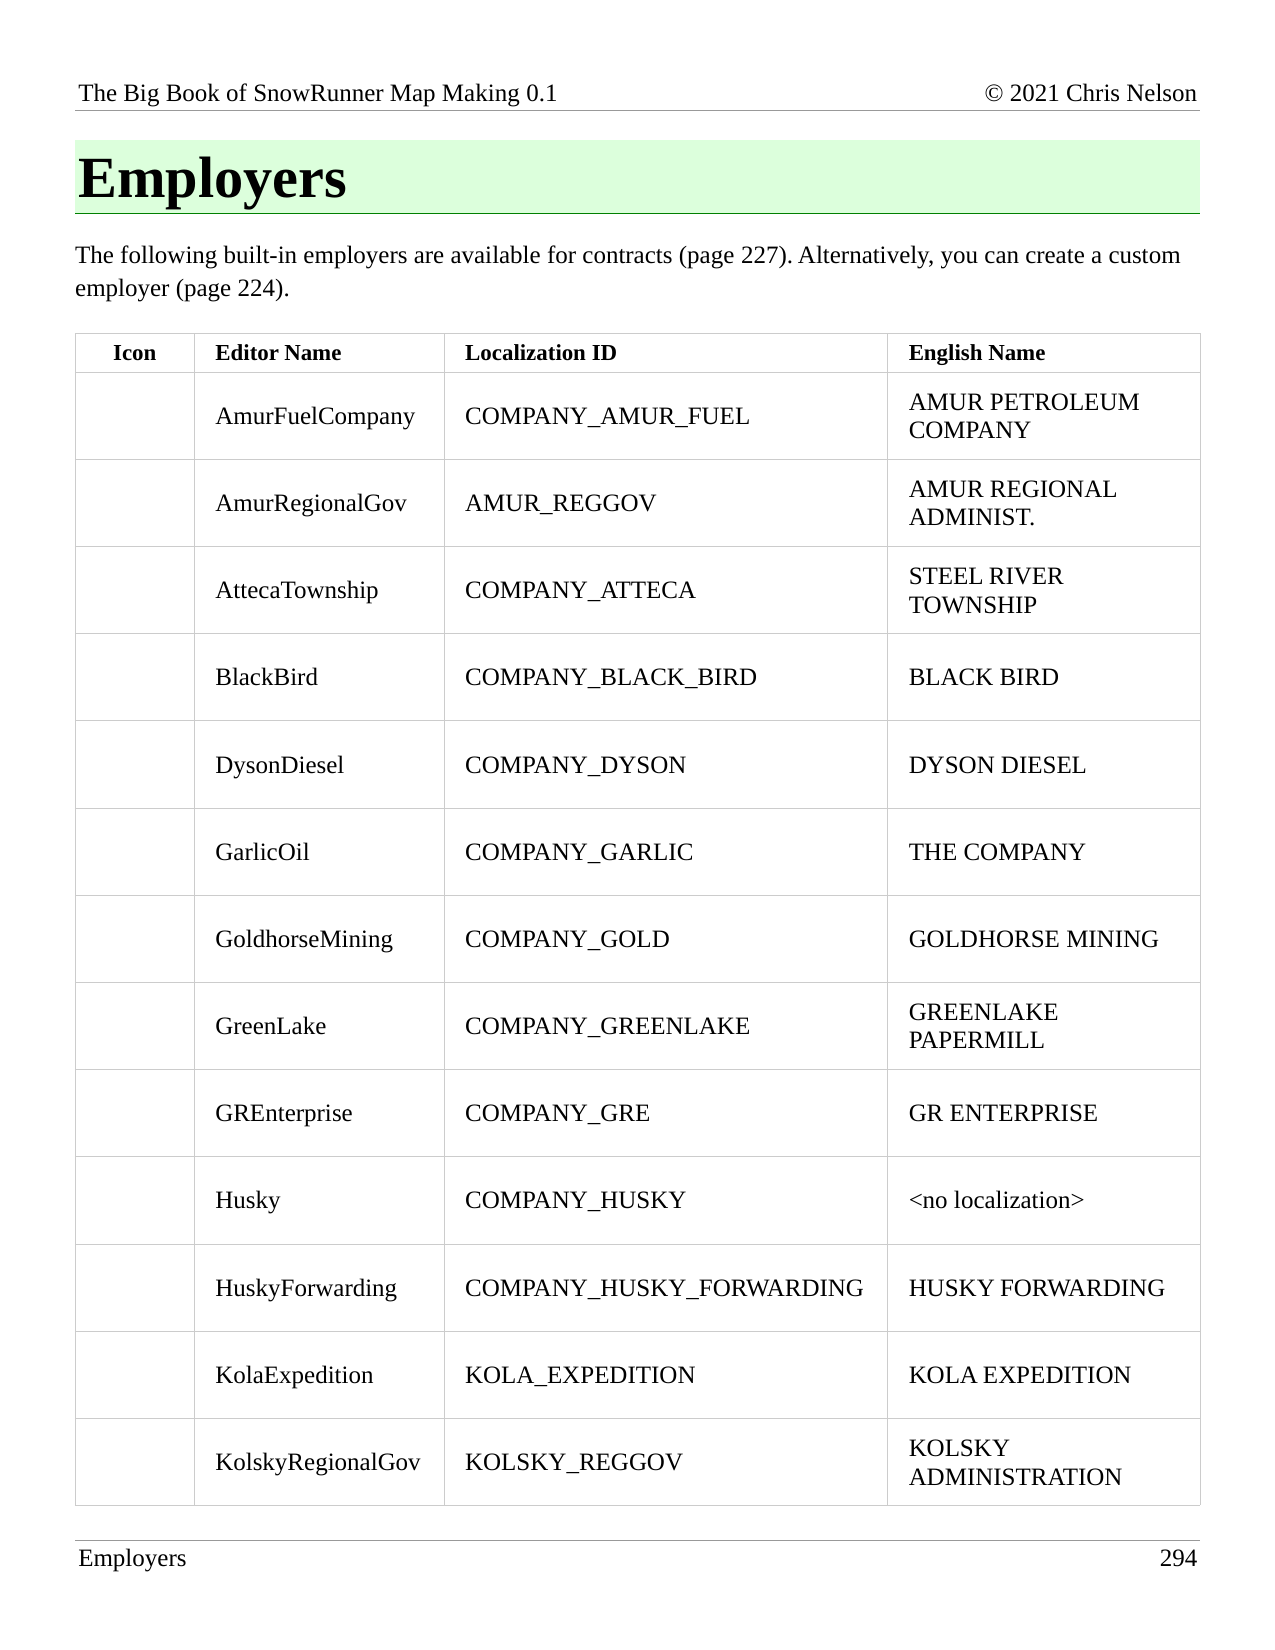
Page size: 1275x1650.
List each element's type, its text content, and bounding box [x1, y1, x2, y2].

subtitle Employers [75, 140, 1200, 213]
table_cell KOLA_EXPEDITION [445, 1332, 887, 1418]
table_cell [76, 547, 194, 633]
table_cell KOLSKY ADMINISTRATION [888, 1419, 1200, 1505]
table_cell COMPANY_GRE [445, 1070, 887, 1156]
table_cell [76, 1157, 194, 1243]
table_cell [76, 896, 194, 982]
table_cell [76, 1332, 194, 1418]
table_cell HuskyForwarding [195, 1245, 444, 1331]
table_cell <no localization> [888, 1157, 1200, 1243]
table_cell COMPANY_GOLD [445, 896, 887, 982]
table_cell HUSKY FORWARDING [888, 1245, 1200, 1331]
table_cell [76, 634, 194, 720]
text The following built-in employers are available for contracts (page 227). Alternatively, you can create a custom employer (page 224). [75, 240, 1200, 302]
table_cell COMPANY_ATTECA [445, 547, 887, 633]
table_cell DysonDiesel [195, 721, 444, 808]
table_cell AMUR PETROLEUM COMPANY [888, 373, 1200, 459]
table_cell [76, 460, 194, 546]
table_cell GreenLake [195, 983, 444, 1069]
table_cell [76, 809, 194, 895]
table_cell [76, 1070, 194, 1156]
table_cell COMPANY_GARLIC [445, 809, 887, 895]
table_cell [76, 1419, 194, 1505]
table_cell [76, 983, 194, 1069]
table_cell COMPANY_HUSKY [445, 1157, 887, 1243]
table_cell [76, 1245, 194, 1331]
table_header English Name [888, 334, 1200, 372]
table_cell KolskyRegionalGov [195, 1419, 444, 1505]
table_cell GR ENTERPRISE [888, 1070, 1200, 1156]
table_cell KOLSKY_REGGOV [445, 1419, 887, 1505]
table_cell COMPANY_DYSON [445, 721, 887, 808]
table_cell AmurFuelCompany [195, 373, 444, 459]
table_cell GREnterprise [195, 1070, 444, 1156]
table_cell KOLA EXPEDITION [888, 1332, 1200, 1418]
table_cell STEEL RIVER TOWNSHIP [888, 547, 1200, 633]
table_cell COMPANY_GREENLAKE [445, 983, 887, 1069]
table_cell GarlicOil [195, 809, 444, 895]
table_cell BlackBird [195, 634, 444, 720]
table_cell KolaExpedition [195, 1332, 444, 1418]
table_cell [76, 721, 194, 808]
table_cell AMUR REGIONAL ADMINIST. [888, 460, 1200, 546]
table_cell GREENLAKE PAPERMILL [888, 983, 1200, 1069]
table_cell Husky [195, 1157, 444, 1243]
table_cell THE COMPANY [888, 809, 1200, 895]
table_header Icon [76, 334, 194, 372]
table_cell BLACK BIRD [888, 634, 1200, 720]
table_header Editor Name [195, 334, 444, 372]
table_cell COMPANY_HUSKY_FORWARDING [445, 1245, 887, 1331]
table_cell GoldhorseMining [195, 896, 444, 982]
table_cell AMUR_REGGOV [445, 460, 887, 546]
table_cell COMPANY_BLACK_BIRD [445, 634, 887, 720]
table_cell DYSON DIESEL [888, 721, 1200, 808]
table_cell COMPANY_AMUR_FUEL [445, 373, 887, 459]
table_cell GOLDHORSE MINING [888, 896, 1200, 982]
table_cell [76, 373, 194, 459]
table_cell AmurRegionalGov [195, 460, 444, 546]
table_header Localization ID [445, 334, 887, 372]
table_cell AttecaTownship [195, 547, 444, 633]
